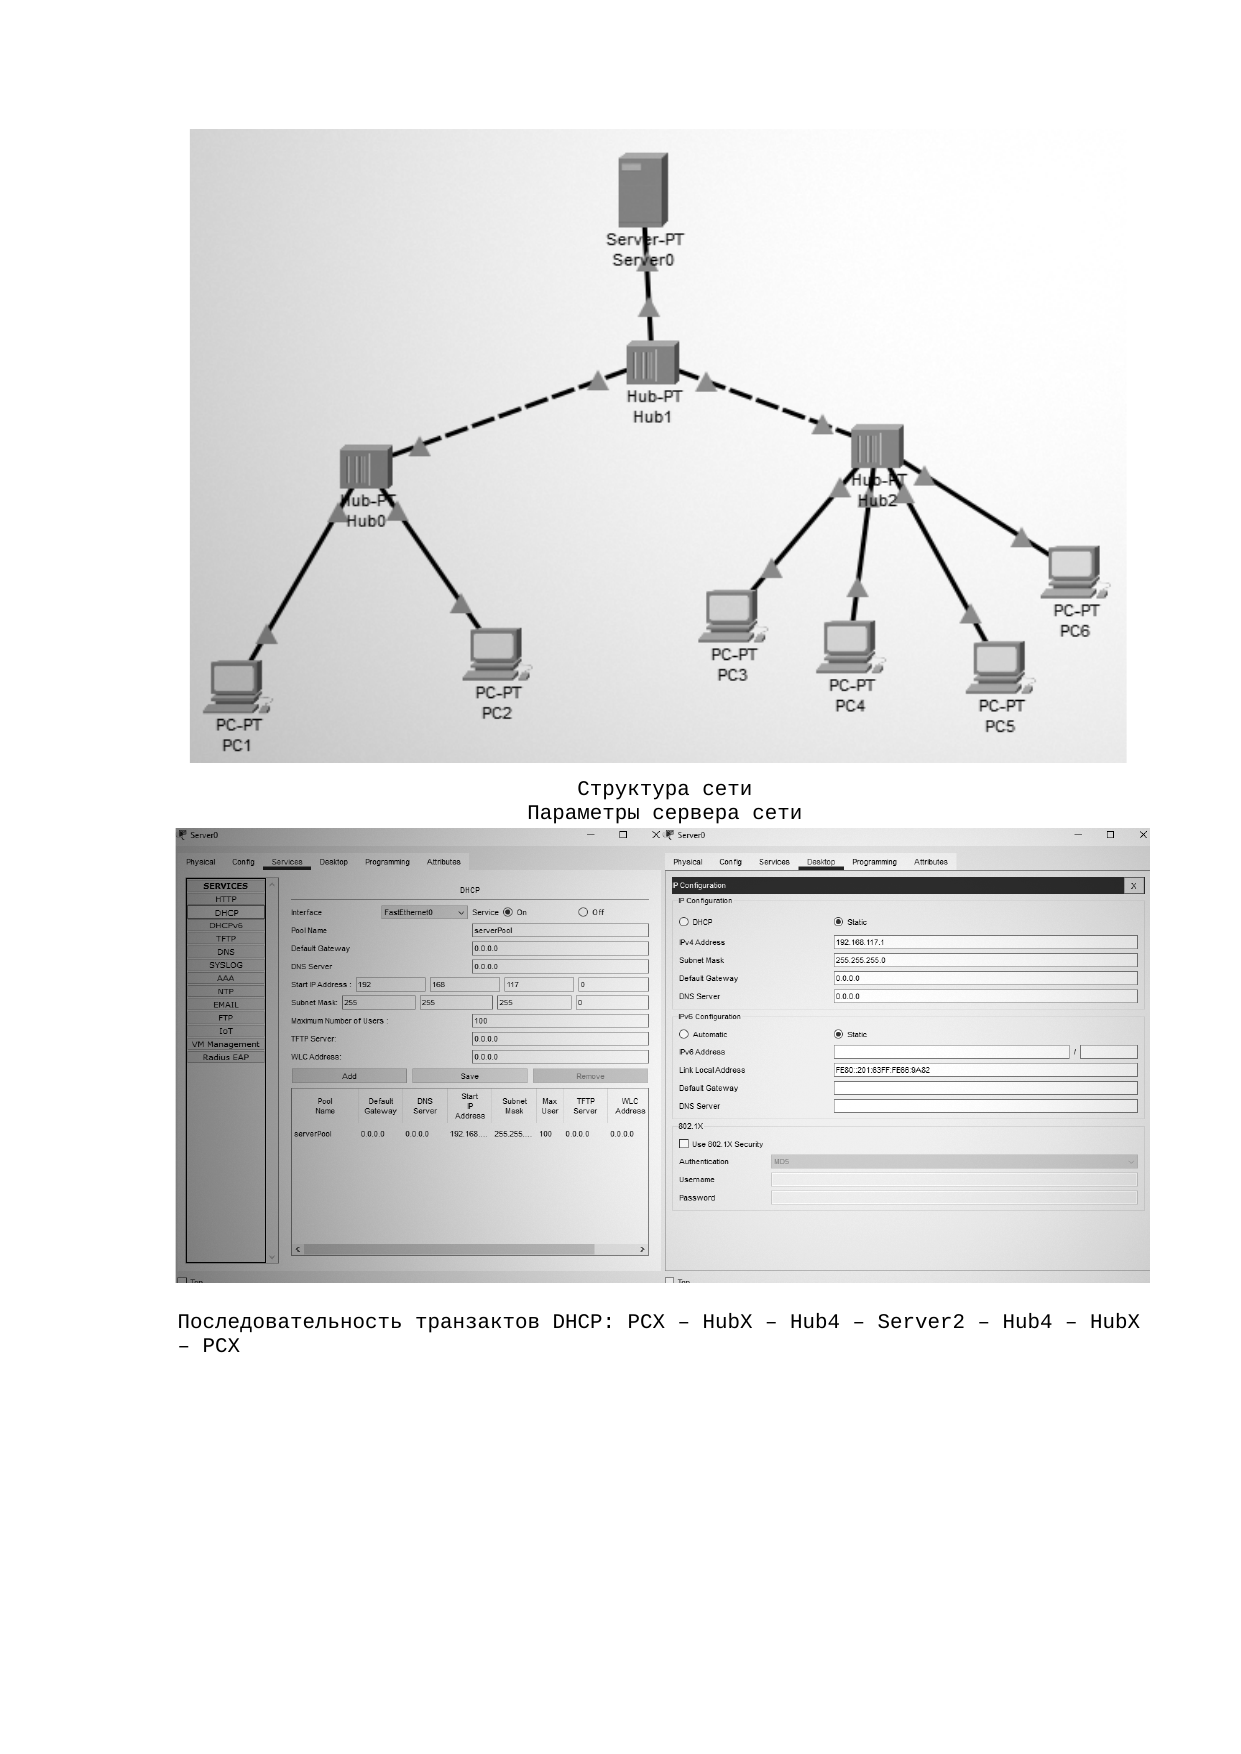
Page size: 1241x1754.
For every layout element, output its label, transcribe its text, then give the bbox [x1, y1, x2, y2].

text Параметры сервера сети [177, 802, 1152, 826]
text Структура сети [177, 147, 1152, 802]
text Последовательность транзактов DHCP: PCX – HubX – Hub4 – Server2 – Hub4 – HubX – PCX [177, 854, 1152, 1358]
